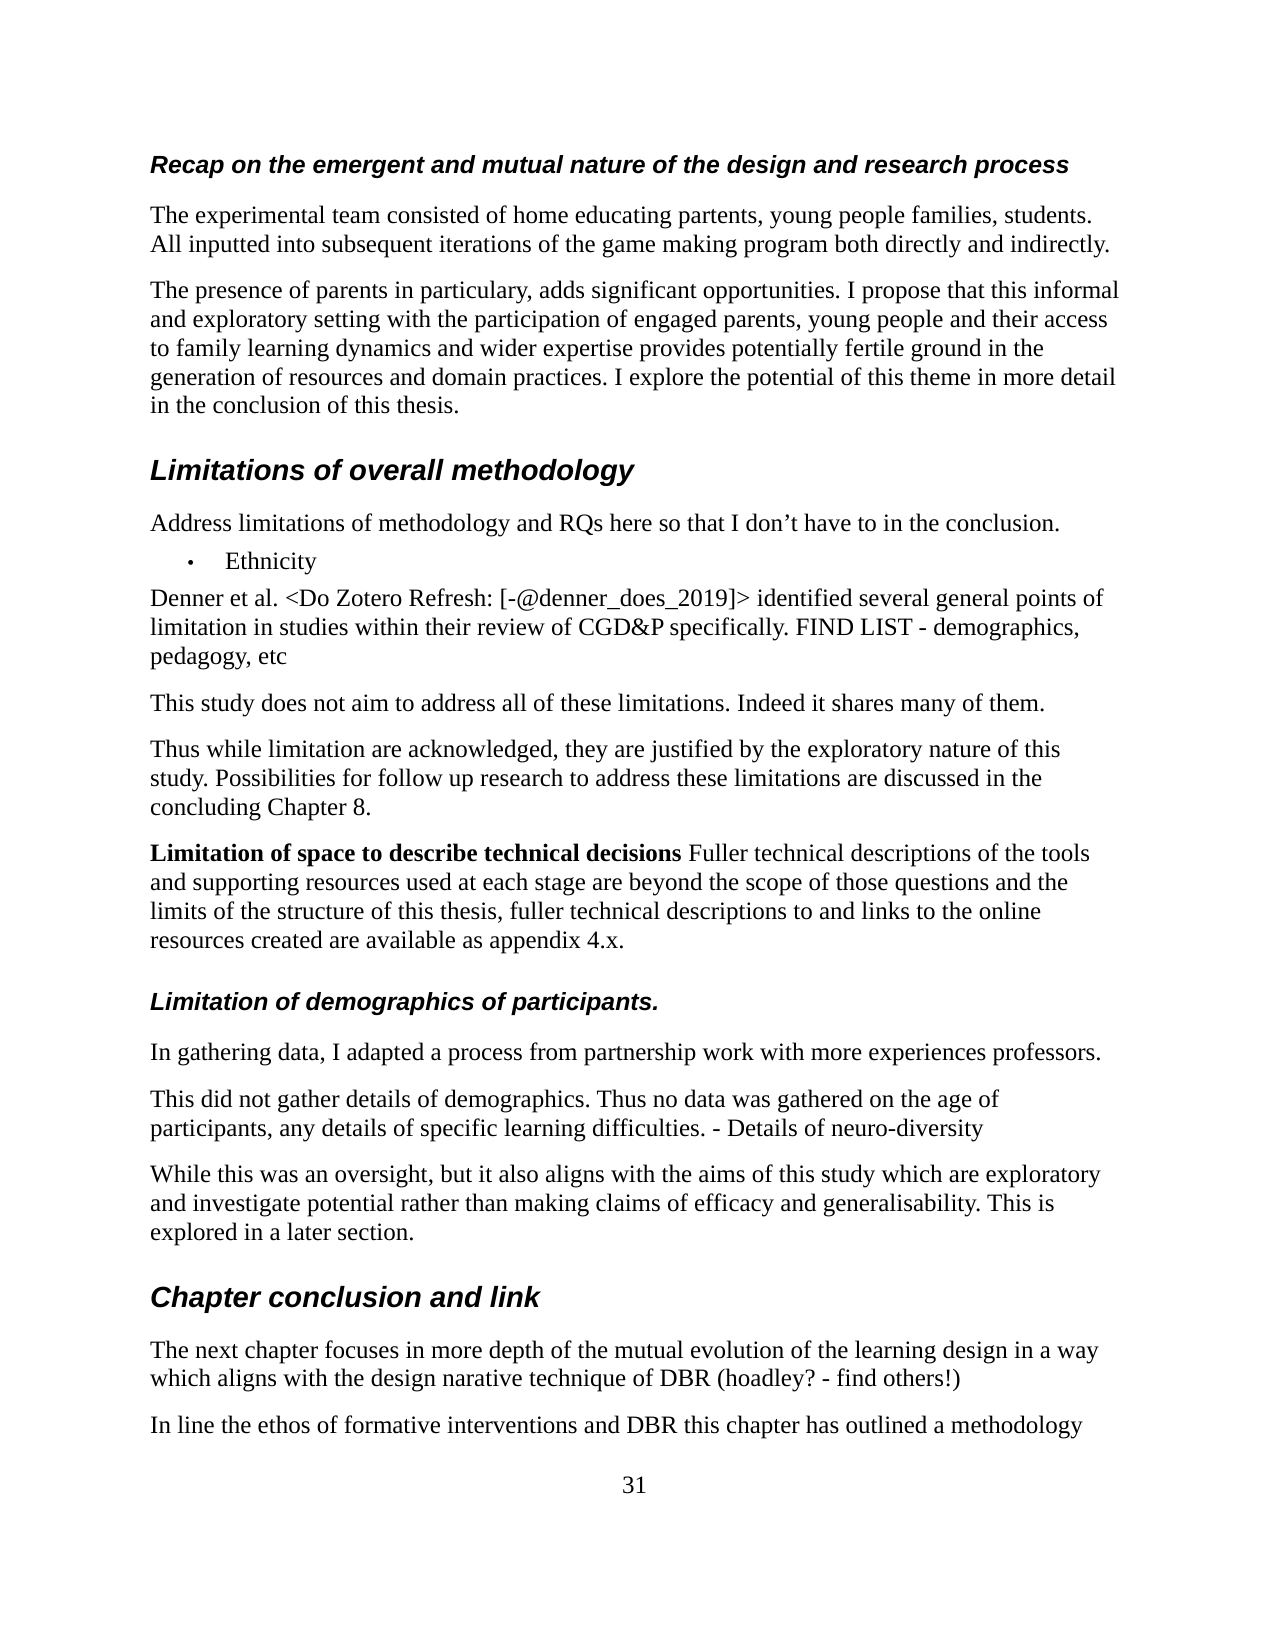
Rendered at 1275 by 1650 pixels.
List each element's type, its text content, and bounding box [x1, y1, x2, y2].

text The next chapter focuses in more depth of the mutual evolution of the learning design in a way which aligns with the design narative technique of DBR (hoadley? - find others!) [150, 1335, 1125, 1392]
text While this was an oversight, but it also aligns with the aims of this study which are exploratory and investigate potential rather than making claims of efficacy and generalisability. This is explored in a later section. [150, 1159, 1125, 1246]
text Thus while limitation are acknowledged, they are justified by the exploratory nature of this study. Possibilities for follow up research to address these limitations are discussed in the concluding Chapter 8. [150, 734, 1125, 821]
text Address limitations of methodology and RQs here so that I don’t have to in the conclusion. [150, 508, 1125, 537]
text The experimental team consisted of home educating partents, young people families, students. All inputted into subsequent iterations of the game making program both directly and indirectly. [150, 200, 1125, 257]
text This study does not aim to address all of these limitations. Indeed it shares many of them. [150, 688, 1125, 716]
text In gathering data, I adapted a process from partnership work with more experiences professors. [150, 1037, 1125, 1066]
text Limitation of space to describe technical decisions Fuller technical descriptions of the tools and supporting resources used at each stage are beyond the scope of those questions and the limits of the structure of this thesis, fuller technical descriptions to and links to the online resources created are available as appendix 4.x. [150, 838, 1125, 953]
text In line the ethos of formative interventions and DBR this chapter has outlined a methodology [150, 1410, 1125, 1439]
list Ethnicity [187, 546, 1125, 574]
text The presence of parents in particulary, adds significant opportunities. I propose that this informal and exploratory setting with the participation of engaged parents, young people and their access to family learning dynamics and wider expertise provides potentially fertile ground in the generation of resources and domain practices. I explore the potential of this theme in more detail in the conclusion of this thesis. [150, 275, 1125, 419]
text Denner et al. <Do Zotero Refresh: [-@denner_does_2019]> identified several general points of limitation in studies within their review of CGD&P specifically. FIND LIST - demographics, pedagogy, etc [150, 583, 1125, 670]
subtitle Limitations of overall methodology [150, 453, 1125, 487]
subtitle Chapter conclusion and link [150, 1280, 1125, 1313]
text This did not gather details of demographics. Thus no data was gathered on the age of participants, any details of specific learning difficulties. - Details of neuro-diversity [150, 1084, 1125, 1142]
subtitle Limitation of demographics of participants. [150, 987, 1125, 1016]
subtitle Recap on the emergent and mutual nature of the design and research process [150, 150, 1125, 178]
